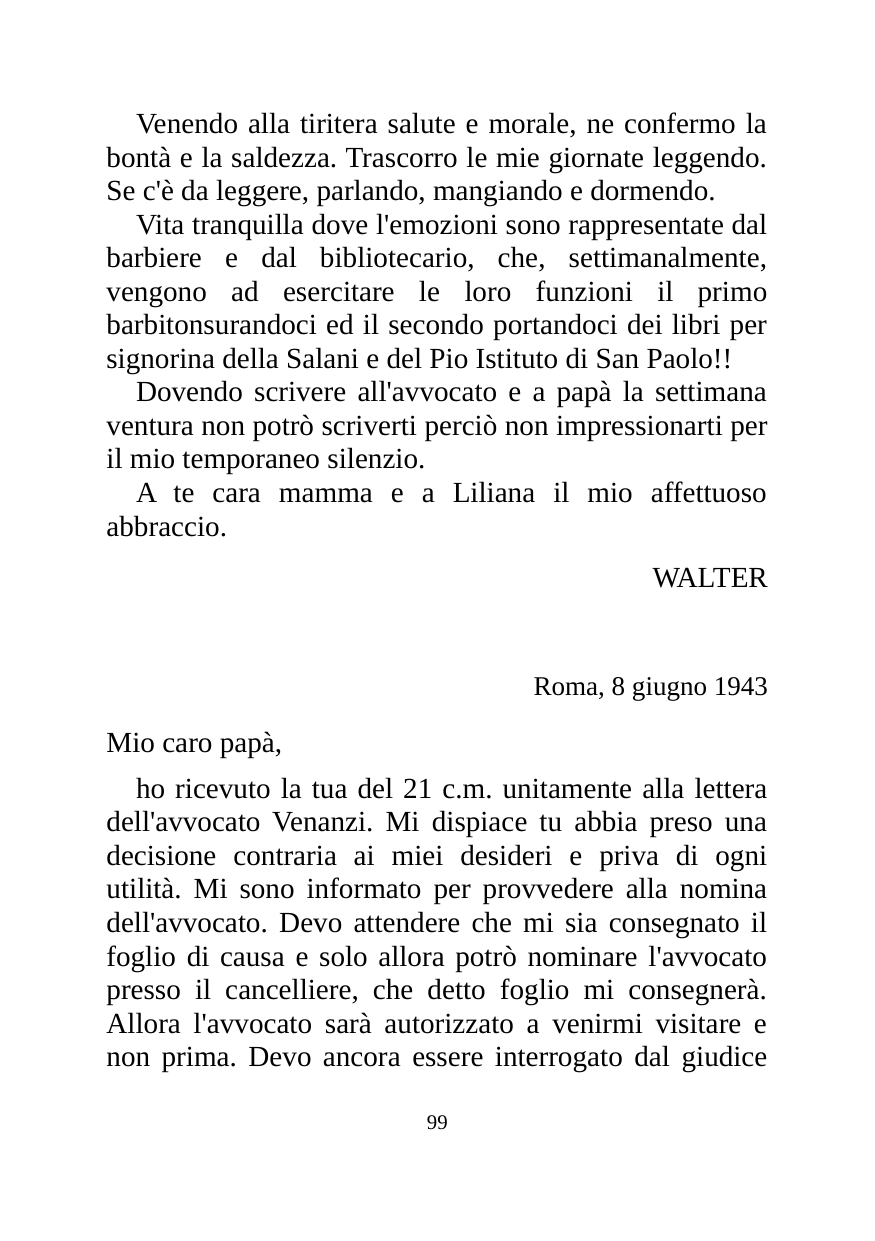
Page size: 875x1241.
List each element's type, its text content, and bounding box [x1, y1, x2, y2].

text Venendo alla tiritera salute e morale, ne confermo la bontà e la saldezza. Trascorro le mie giornate leggendo. Se c'è da leggere, parlando, mangiando e dormendo. [106, 106, 768, 207]
subtitle Mio caro papà, [106, 725, 768, 759]
text ho ricevuto la tua del 21 c.m. unitamente alla lettera dell'avvocato Venanzi. Mi dispiace tu abbia preso una decisione contraria ai miei desideri e priva di ogni utilità. Mi sono informato per provvedere alla nomina dell'avvocato. Devo attendere che mi sia consegnato il foglio di causa e solo allora potrò nominare l'avvocato presso il cancelliere, che detto foglio mi consegnerà. Allora l'avvocato sarà autorizzato a venirmi visitare e non prima. Devo ancora essere interrogato dal giudice [106, 771, 768, 1073]
text Dovendo scrivere all'avvocato e a papà la settimana ventura non potrò scriverti perciò non impressionarti per il mio temporaneo silenzio. [106, 374, 768, 475]
text Roma, 8 giugno 1943 [106, 670, 768, 701]
text Vita tranquilla dove l'emozioni sono rappresentate dal barbiere e dal bibliotecario, che, settimanalmente, vengono ad esercitare le loro funzioni il primo barbitonsurandoci ed il secondo portandoci dei libri per signorina della Salani e del Pio Istituto di San Paolo!! [106, 207, 768, 374]
text A te cara mamma e a Liliana il mio affettuoso abbraccio. [106, 475, 768, 542]
text WALTER [106, 560, 768, 593]
